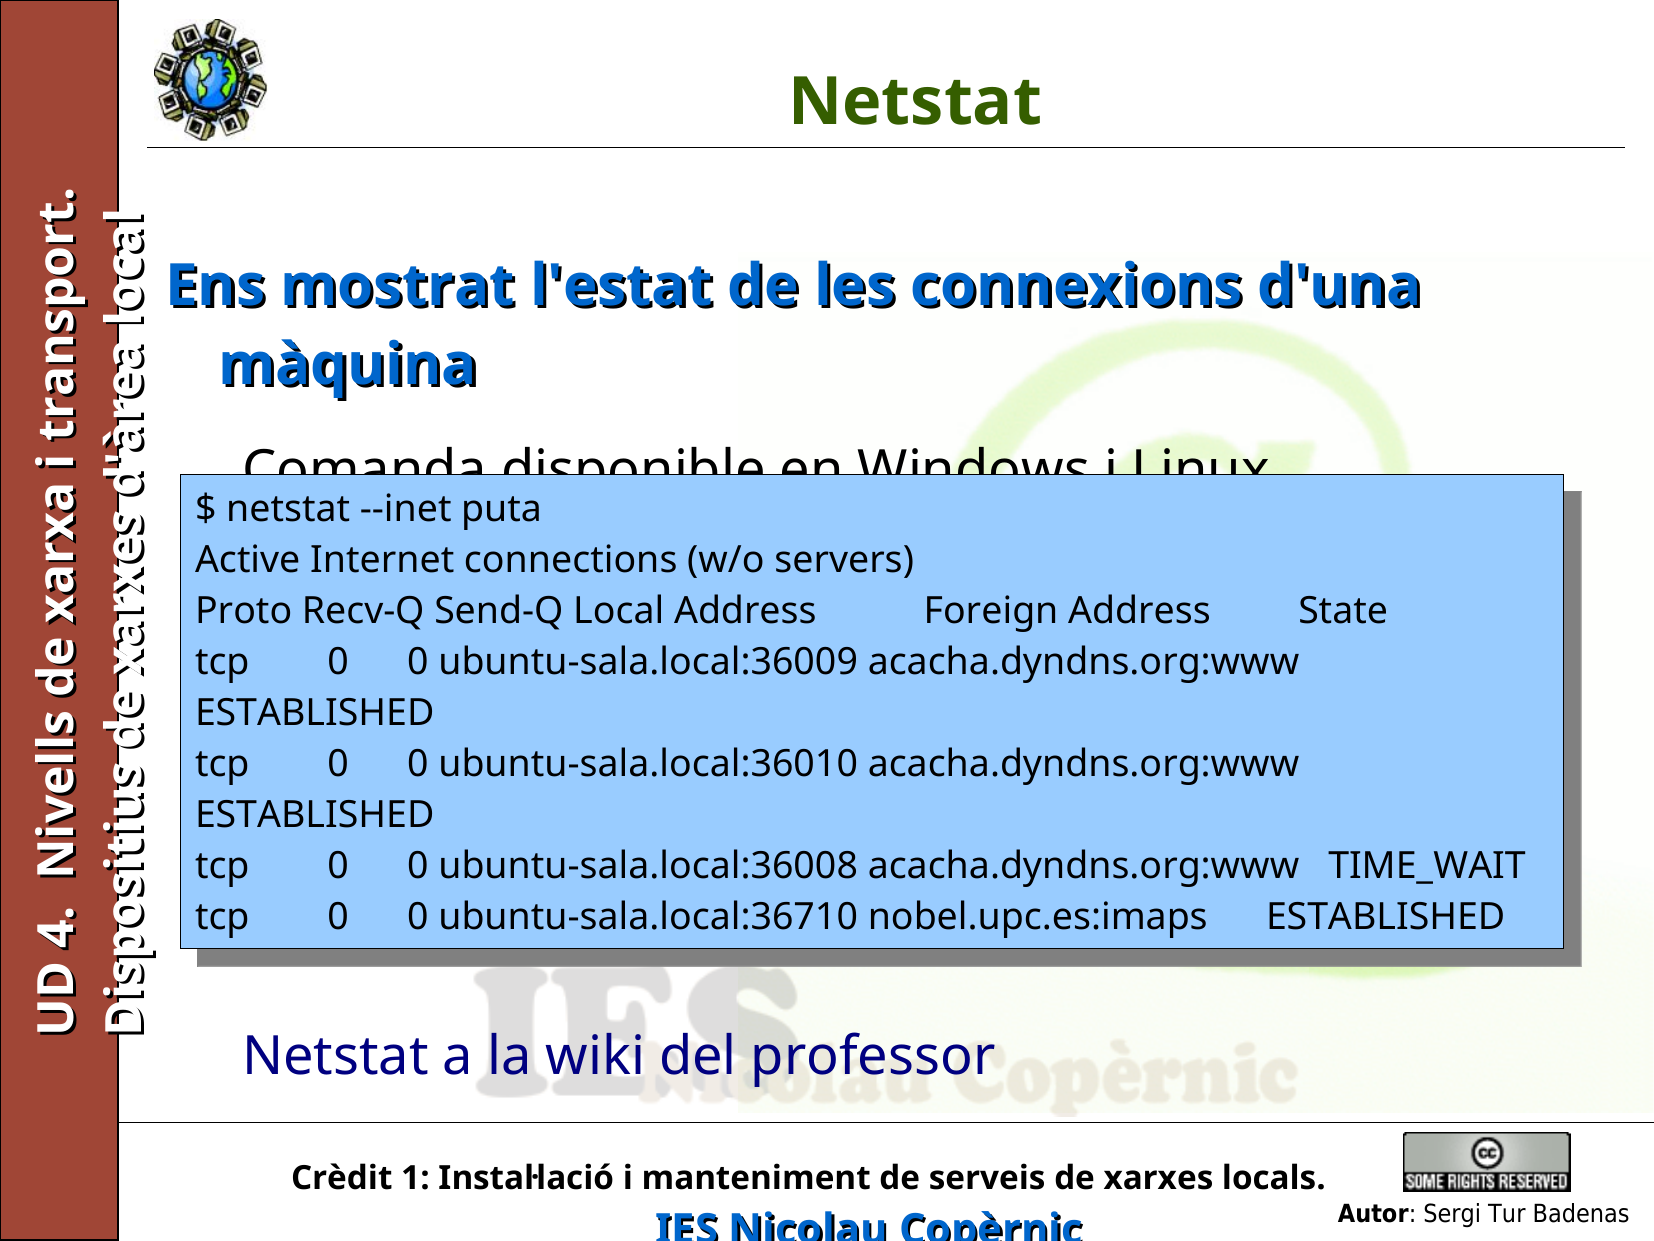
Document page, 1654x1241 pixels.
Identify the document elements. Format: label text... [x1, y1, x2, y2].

list Ens mostrat l'estat de les connexions d'una màquina Comanda disponible en Windows i Linux Netstat a la wiki del professor [147, 242, 1636, 1078]
picture [1403, 1132, 1571, 1192]
picture [154, 19, 268, 142]
picture [466, 252, 1654, 1117]
text_box $ netstat --inet puta Active Internet connections (w/o servers) Proto Recv-Q Send-Q Local Address Foreign Address State tcp 0 0 ubuntu-sala.local:36009 acacha.dyndns.org:www ESTABLISHED tcp 0 0 ubuntu-sala.local:36010 acacha.dyndns.org:www ESTABLISHED tcp 0 0 ubuntu-sala.local:36008 acacha.dyndns.org:www TIME_WAIT tcp 0 0 ubuntu-sala.local:36710 nobel.upc.es:imaps ESTABLISHED [180, 474, 1564, 752]
title Netstat [171, 56, 1654, 141]
